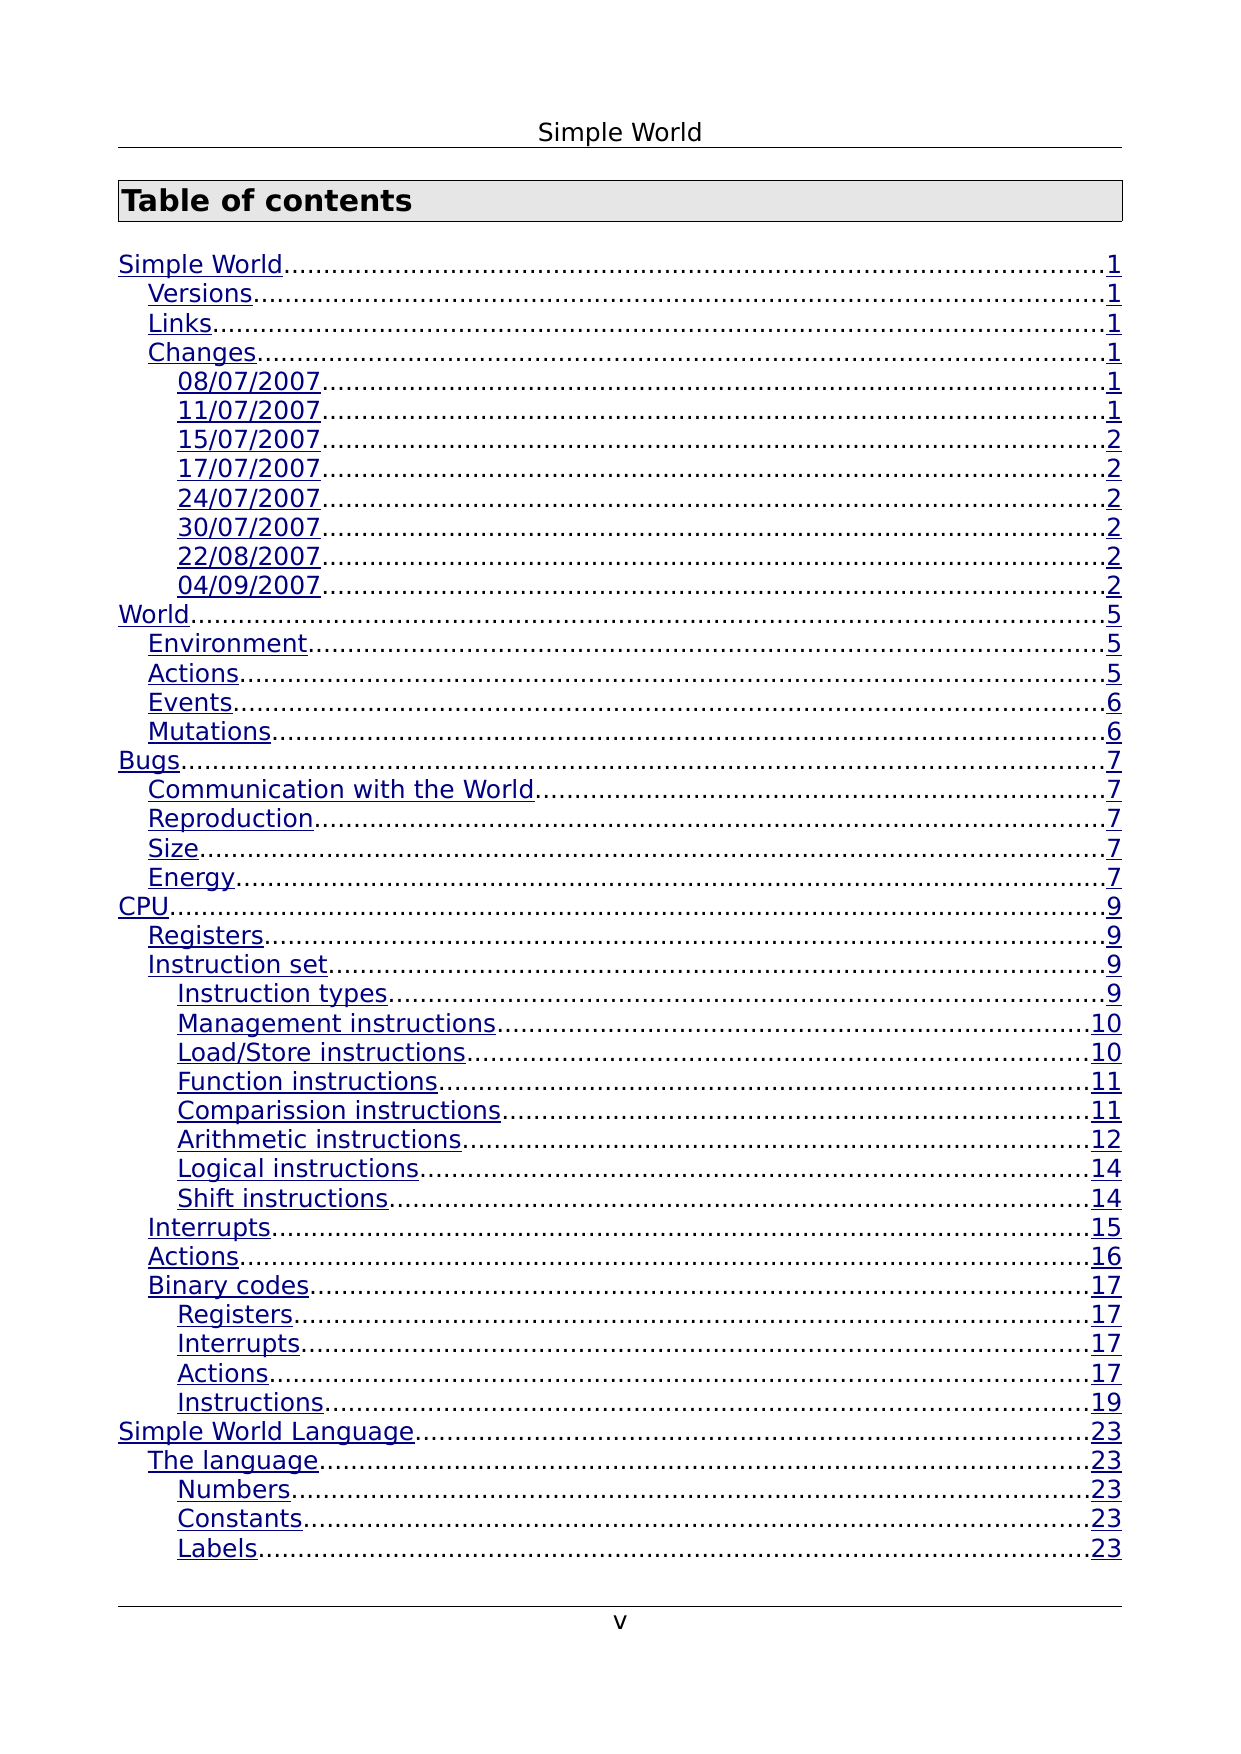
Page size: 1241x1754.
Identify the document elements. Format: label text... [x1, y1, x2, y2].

title Table of contents [119, 181, 1122, 221]
text Registers 9 [148, 921, 1122, 951]
text Registers 17 [177, 1301, 1122, 1330]
text Links 1 [148, 309, 1122, 338]
text 17/07/2007 2 [177, 455, 1122, 484]
text 30/07/2007 2 [177, 513, 1122, 542]
text Simple World Language 23 [118, 1417, 1122, 1446]
text Binary codes 17 [148, 1271, 1122, 1301]
text Mutations 6 [148, 717, 1122, 746]
text Labels 23 [177, 1534, 1122, 1563]
text Size 7 [148, 834, 1122, 863]
text Interrupts 15 [148, 1213, 1122, 1242]
text 08/07/2007 1 [177, 367, 1122, 396]
text World 5 [118, 601, 1122, 630]
text Environment 5 [148, 630, 1122, 659]
text Management instructions 10 [177, 1009, 1122, 1038]
text Events 6 [148, 688, 1122, 717]
text 04/09/2007 2 [177, 571, 1122, 601]
text Instruction set 9 [148, 951, 1122, 980]
text Actions 5 [148, 659, 1122, 688]
text Comparission instructions 11 [177, 1096, 1122, 1126]
text CPU 9 [118, 892, 1122, 921]
text Communication with the World 7 [148, 776, 1122, 805]
text Arithmetic instructions 12 [177, 1126, 1122, 1155]
text Actions 17 [177, 1359, 1122, 1388]
text 24/07/2007 2 [177, 484, 1122, 513]
text 11/07/2007 1 [177, 396, 1122, 426]
text Constants 23 [177, 1505, 1122, 1534]
text Shift instructions 14 [177, 1184, 1122, 1213]
text Bugs 7 [118, 746, 1122, 776]
text Reproduction 7 [148, 805, 1122, 834]
text Changes 1 [148, 338, 1122, 367]
text Energy 7 [148, 863, 1122, 892]
text Interrupts 17 [177, 1330, 1122, 1359]
text Actions 16 [148, 1242, 1122, 1271]
text Versions 1 [148, 280, 1122, 309]
text Numbers 23 [177, 1476, 1122, 1505]
text Instruction types 9 [177, 980, 1122, 1009]
text Load/Store instructions 10 [177, 1038, 1122, 1067]
text The language 23 [148, 1446, 1122, 1476]
text 15/07/2007 2 [177, 426, 1122, 455]
text Simple World 1 [118, 251, 1122, 280]
text Function instructions 11 [177, 1067, 1122, 1096]
text Logical instructions 14 [177, 1155, 1122, 1184]
text Instructions 19 [177, 1388, 1122, 1417]
text 22/08/2007 2 [177, 542, 1122, 571]
